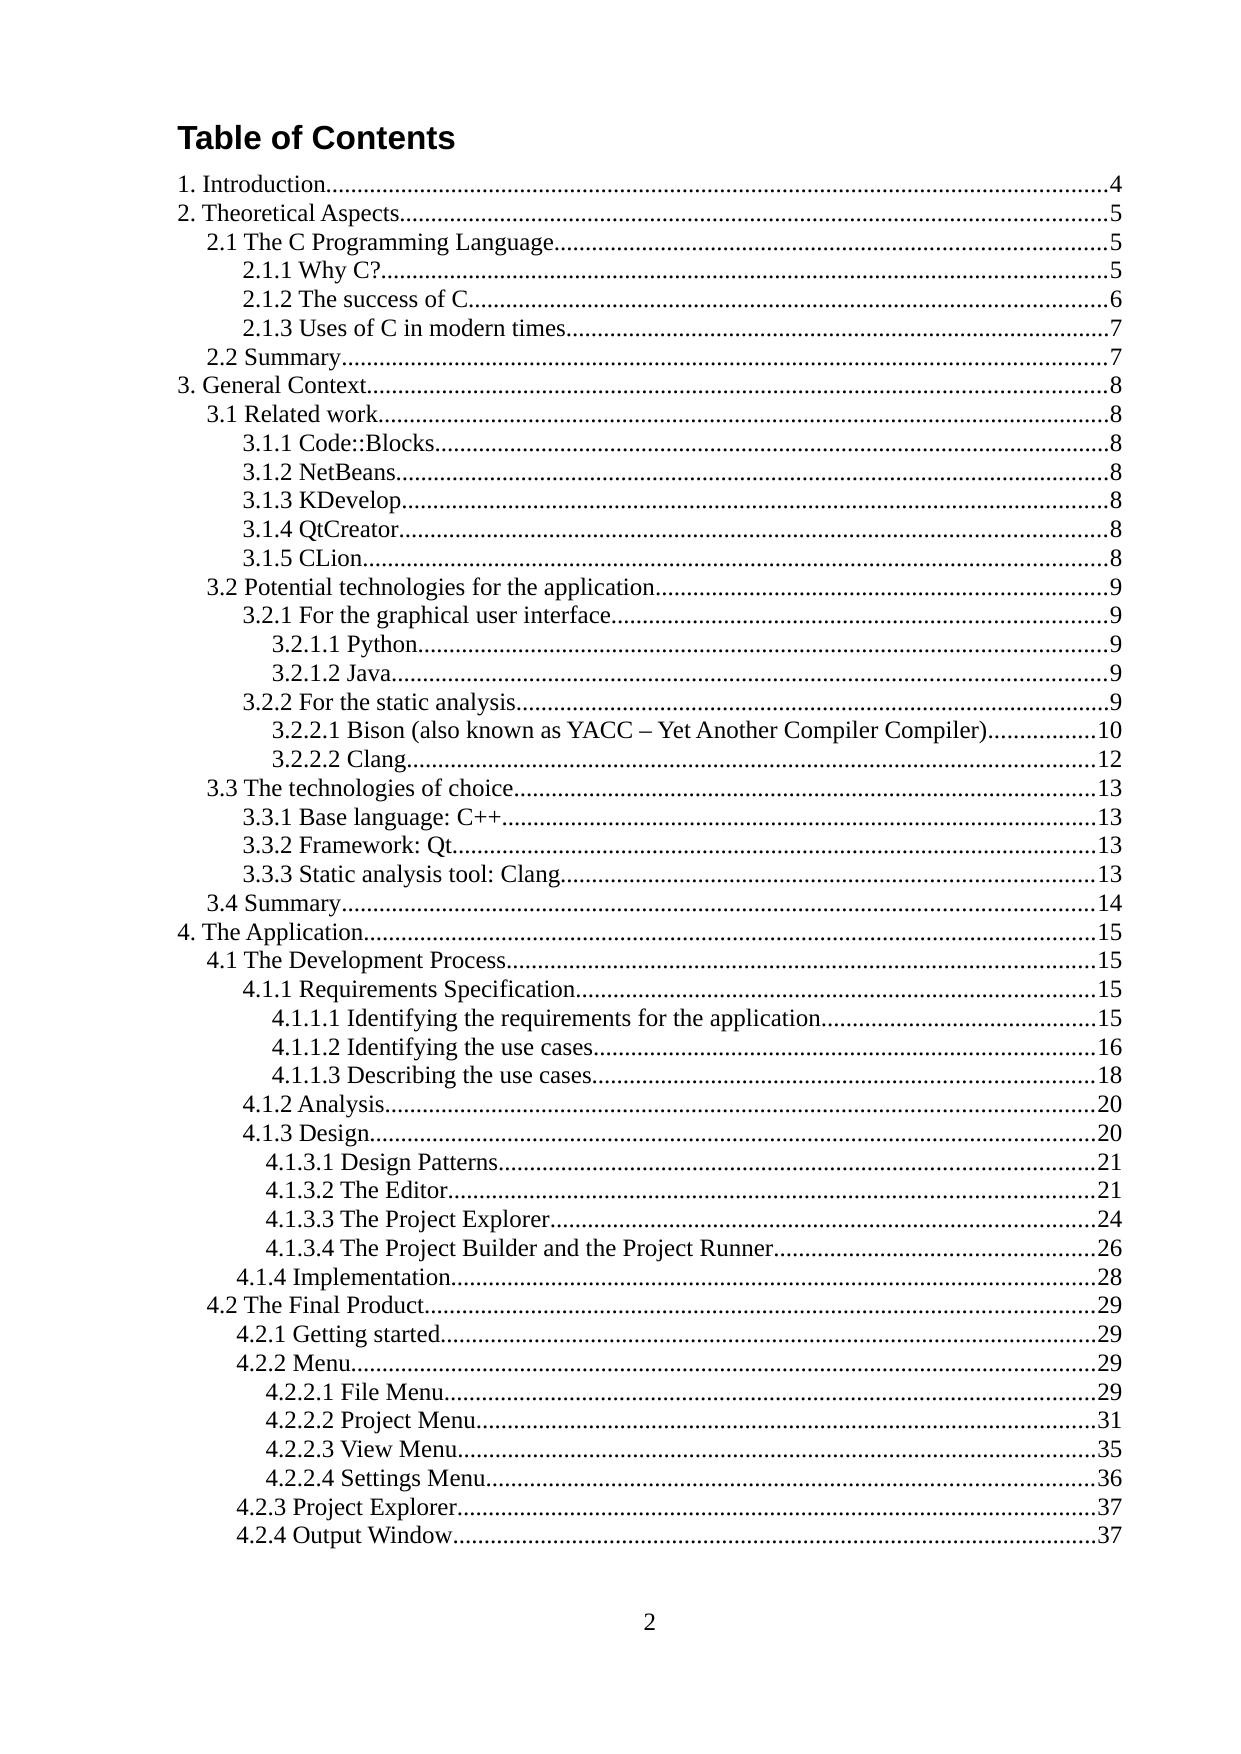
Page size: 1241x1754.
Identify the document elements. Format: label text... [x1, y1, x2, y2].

text 3.2.2.2 Clang 12 [265, 744, 1122, 773]
text 2.1.2 The success of C 6 [236, 284, 1122, 313]
text 4.2.1 Getting started 29 [236, 1319, 1122, 1348]
text 4.2.2.4 Settings Menu 36 [265, 1463, 1122, 1492]
text 4.1.1.1 Identifying the requirements for the application 15 [265, 1003, 1122, 1032]
text 2.1.1 Why C? 5 [236, 255, 1122, 284]
text 3.2.1 For the graphical user interface 9 [236, 600, 1122, 629]
text 4.1.1.2 Identifying the use cases 16 [265, 1032, 1122, 1060]
text 4.2 The Final Product 29 [206, 1290, 1122, 1319]
text 4.1.3.2 The Editor 21 [265, 1175, 1122, 1204]
text 3.2.1.1 Python 9 [265, 629, 1122, 658]
text 3. General Context 8 [177, 370, 1122, 399]
text 3.3 The technologies of choice 13 [206, 773, 1122, 802]
text 3.1 Related work 8 [206, 399, 1122, 428]
text 2. Theoretical Aspects 5 [177, 198, 1122, 227]
text 4.1 The Development Process 15 [206, 945, 1122, 974]
text 3.3.1 Base language: C++ 13 [236, 802, 1122, 830]
text 2.2 Summary 7 [206, 342, 1122, 370]
text 4.2.2.2 Project Menu 31 [265, 1405, 1122, 1434]
text 1. Introduction 4 [177, 169, 1122, 198]
text 3.2.2 For the static analysis 9 [236, 687, 1122, 715]
text 4.1.3.1 Design Patterns 21 [265, 1147, 1122, 1175]
text 4.1.3.4 The Project Builder and the Project Runner 26 [265, 1233, 1122, 1262]
text 3.2.2.1 Bison (also known as YACC – Yet Another Compiler Compiler) 10 [265, 715, 1122, 744]
text 4.2.2.1 File Menu 29 [265, 1377, 1122, 1405]
subtitle Table of Contents [177, 118, 1122, 157]
text 3.1.5 CLion 8 [236, 543, 1122, 572]
text 4.2.4 Output Window 37 [236, 1520, 1122, 1549]
text 3.1.1 Code::Blocks 8 [236, 428, 1122, 457]
text 3.2.1.2 Java 9 [265, 658, 1122, 687]
text 4.1.4 Implementation 28 [236, 1262, 1122, 1290]
text 3.3.2 Framework: Qt 13 [236, 830, 1122, 859]
text 3.2 Potential technologies for the application 9 [206, 572, 1122, 600]
text 3.1.4 QtCreator 8 [236, 514, 1122, 543]
text 3.1.2 NetBeans 8 [236, 457, 1122, 485]
text 4.2.3 Project Explorer 37 [236, 1492, 1122, 1520]
text 3.4 Summary 14 [206, 888, 1122, 917]
text 2.1.3 Uses of C in modern times 7 [236, 313, 1122, 342]
text 4.2.2.3 View Menu 35 [265, 1434, 1122, 1463]
text 4.1.3 Design 20 [236, 1118, 1122, 1147]
text 4.1.3.3 The Project Explorer 24 [265, 1204, 1122, 1233]
text 3.1.3 KDevelop 8 [236, 485, 1122, 514]
text 4.1.2 Analysis 20 [236, 1089, 1122, 1118]
text 4.2.2 Menu 29 [236, 1348, 1122, 1377]
text 4.1.1.3 Describing the use cases 18 [265, 1060, 1122, 1089]
text 4.1.1 Requirements Specification 15 [236, 974, 1122, 1003]
text 2.1 The C Programming Language 5 [206, 227, 1122, 255]
text 3.3.3 Static analysis tool: Clang 13 [236, 859, 1122, 888]
text 4. The Application 15 [177, 917, 1122, 945]
